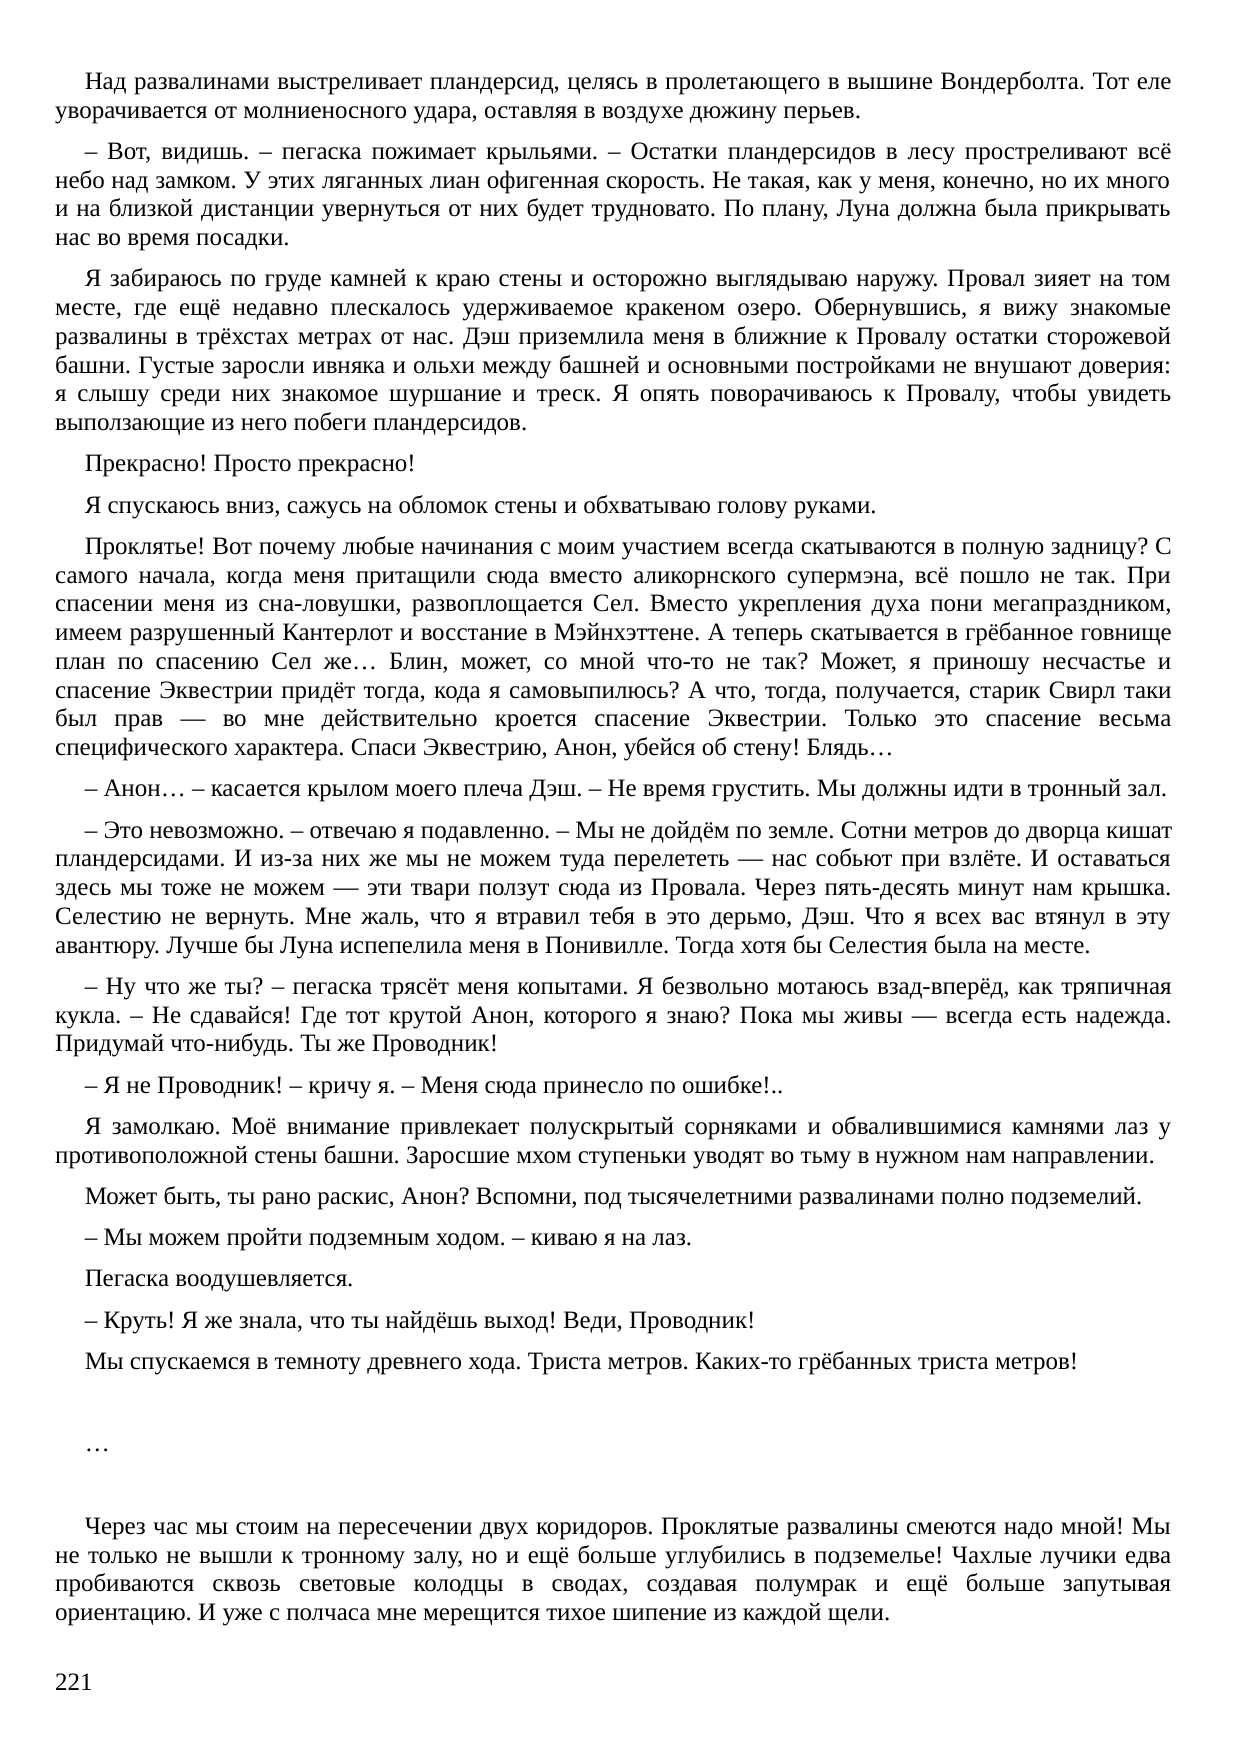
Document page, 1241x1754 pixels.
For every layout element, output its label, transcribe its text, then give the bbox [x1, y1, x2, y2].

text Прекрасно! Просто прекрасно! [55, 448, 1173, 477]
text Может быть, ты рано раскис, Анон? Вспомни, под тысячелетними развалинами полно подземелий. [55, 1181, 1173, 1210]
text Проклятье! Вот почему любые начинания с моим участием всегда скатываются в полную задницу? С самого начала, когда меня притащили сюда вместо аликорнского супермэна, всё пошло не так. При спасении меня из сна-ловушки, развоплощается Сел. Вместо укрепления духа пони мегапраздником, имеем разрушенный Кантерлот и восстание в Мэйнхэттене. А теперь скатывается в грёбанное говнище план по спасению Сел же… Блин, может, со мной что-то не так? Может, я приношу несчастье и спасение Эквестрии придёт тогда, кода я самовыпилюсь? А что, тогда, получается, старик Свирл таки был прав — во мне действительно кроется спасение Эквестрии. Только это спасение весьма специфического характера. Спаси Эквестрию, Анон, убейся об стену! Блядь… [55, 531, 1173, 761]
text – Я не Проводник! – кричу я. – Меня сюда принесло по ошибке!.. [55, 1070, 1173, 1098]
text Я спускаюсь вниз, сажусь на обломок стены и обхватываю голову руками. [55, 490, 1173, 518]
text – Вот, видишь. – пегаска пожимает крыльями. – Остатки пландерсидов в лесу простреливают всё небо над замком. У этих ляганных лиан офигенная скорость. Не такая, как у меня, конечно, но их много и на близкой дистанции увернуться от них будет трудновато. По плану, Луна должна была прикрывать нас во время посадки. [55, 136, 1173, 251]
text – Круть! Я же знала, что ты найдёшь выход! Веди, Проводник! [55, 1305, 1173, 1333]
text Пегаска воодушевляется. [55, 1263, 1173, 1292]
text … [55, 1428, 1173, 1457]
text – Мы можем пройти подземным ходом. – киваю я на лаз. [55, 1222, 1173, 1251]
text – Анон… – касается крылом моего плеча Дэш. – Не время грустить. Мы должны идти в тронный зал. [55, 773, 1173, 802]
text Я забираюсь по груде камней к краю стены и осторожно выглядываю наружу. Провал зияет на том месте, где ещё недавно плескалось удерживаемое кракеном озеро. Обернувшись, я вижу знакомые развалины в трёхстах метрах от нас. Дэш приземлила меня в ближние к Провалу остатки сторожевой башни. Густые заросли ивняка и ольхи между башней и основными постройками не внушают доверия: я слышу среди них знакомое шуршание и треск. Я опять поворачиваюсь к Провалу, чтобы увидеть выползающие из него побеги пландерсидов. [55, 263, 1173, 436]
text Мы спускаемся в темноту древнего хода. Триста метров. Каких-то грёбанных триста метров! [55, 1346, 1173, 1375]
text – Это невозможно. – отвечаю я подавленно. – Мы не дойдём по земле. Сотни метров до дворца кишат пландерсидами. И из-за них же мы не можем туда перелететь — нас собьют при взлёте. И оставаться здесь мы тоже не можем — эти твари ползут сюда из Провала. Через пять-десять минут нам крышка. Селестию не вернуть. Мне жаль, что я втравил тебя в это дерьмо, Дэш. Что я всех вас втянул в эту авантюру. Лучше бы Луна испепелила меня в Понивилле. Тогда хотя бы Селестия была на месте. [55, 815, 1173, 958]
text Я замолкаю. Моё внимание привлекает полускрытый сорняками и обвалившимися камнями лаз у противоположной стены башни. Заросшие мхом ступеньки уводят во тьму в нужном нам направлении. [55, 1111, 1173, 1168]
text Над развалинами выстреливает пландерсид, целясь в пролетающего в вышине Вондерболта. Тот еле уворачивается от молниеносного удара, оставляя в воздухе дюжину перьев. [55, 66, 1173, 123]
text Через час мы стоим на пересечении двух коридоров. Проклятые развалины смеются надо мной! Мы не только не вышли к тронному залу, но и ещё больше углубились в подземелье! Чахлые лучики едва пробиваются сквозь световые колодцы в сводах, создавая полумрак и ещё больше запутывая ориентацию. И уже с полчаса мне мерещится тихое шипение из каждой щели. [55, 1511, 1173, 1626]
text – Ну что же ты? – пегаска трясёт меня копытами. Я безвольно мотаюсь взад-вперёд, как тряпичная кукла. – Не сдавайся! Где тот крутой Анон, которого я знаю? Пока мы живы — всегда есть надежда. Придумай что-нибудь. Ты же Проводник! [55, 971, 1173, 1057]
